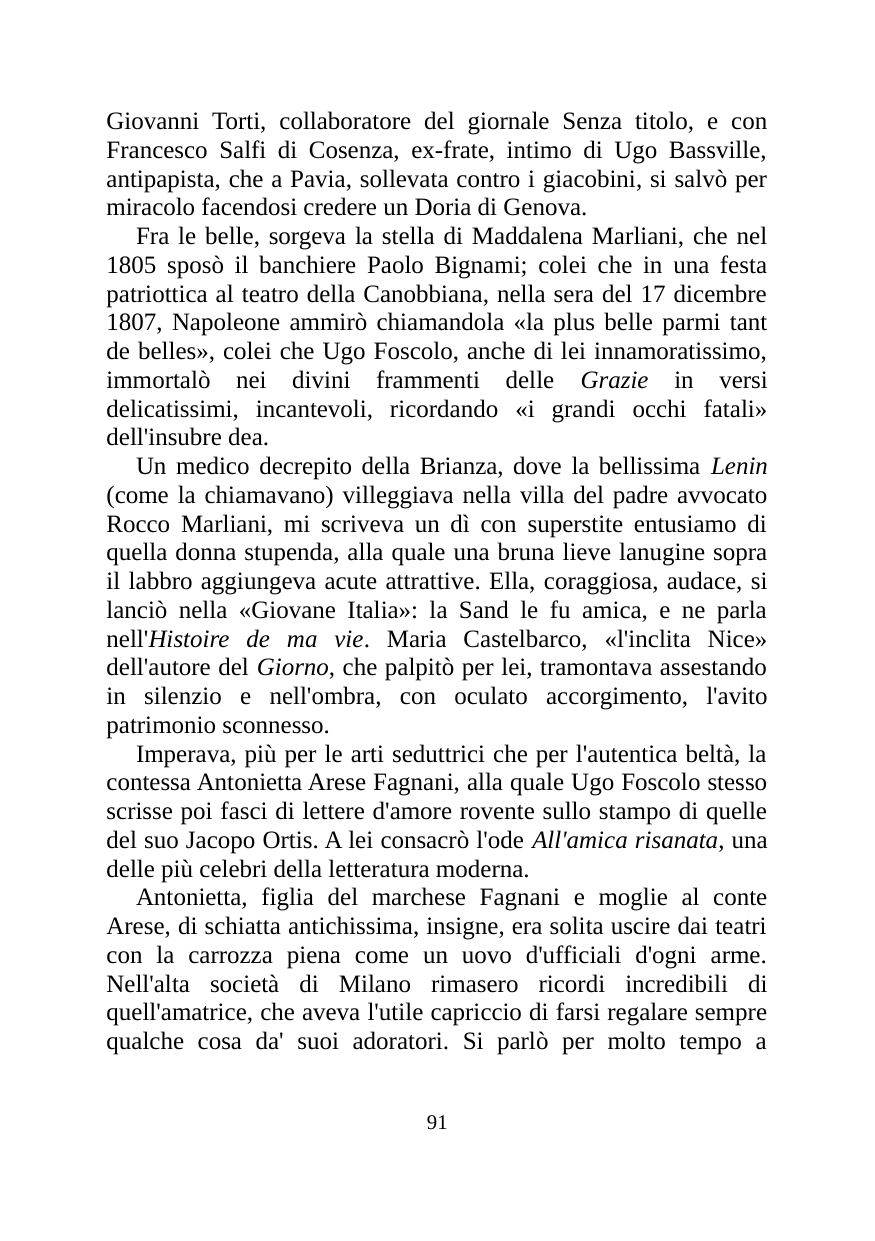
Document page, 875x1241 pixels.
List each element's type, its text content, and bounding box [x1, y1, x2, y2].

text Antonietta, figlia del marchese Fagnani e moglie al conte Arese, di schiatta antichissima, insigne, era solita uscire dai teatri con la carrozza piena come un uovo d'ufficiali d'ogni arme. Nell'alta società di Milano rimasero ricordi incredibili di quell'amatrice, che aveva l'utile capriccio di farsi regalare sempre qualche cosa da' suoi adoratori. Si parlò per molto tempo a [106, 882, 768, 1055]
text Giovanni Torti, collaboratore del giornale Senza titolo, e con Francesco Salfi di Cosenza, ex-frate, intimo di Ugo Bassville, antipapista, che a Pavia, sollevata contro i giacobini, si salvò per miracolo facendosi credere un Doria di Genova. [106, 106, 768, 221]
text Imperava, più per le arti seduttrici che per l'autentica beltà, la contessa Antonietta Arese Fagnani, alla quale Ugo Foscolo stesso scrisse poi fasci di lettere d'amore rovente sullo stampo di quelle del suo Jacopo Ortis. A lei consacrò l'ode All'amica risanata, una delle più celebri della letteratura moderna. [106, 739, 768, 882]
text Un medico decrepito della Brianza, dove la bellissima Lenin (come la chiamavano) villeggiava nella villa del padre avvocato Rocco Marliani, mi scriveva un dì con superstite entusiamo di quella donna stupenda, alla quale una bruna lieve lanugine sopra il labbro aggiungeva acute attrattive. Ella, coraggiosa, audace, si lanciò nella «Giovane Italia»: la Sand le fu amica, e ne parla nell'Histoire de ma vie. Maria Castelbarco, «l'inclita Nice» dell'autore del Giorno, che palpitò per lei, tramontava assestando in silenzio e nell'ombra, con oculato accorgimento, l'avito patrimonio sconnesso. [106, 451, 768, 739]
text Fra le belle, sorgeva la stella di Maddalena Marliani, che nel 1805 sposò il banchiere Paolo Bignami; colei che in una festa patriottica al teatro della Canobbiana, nella sera del 17 dicembre 1807, Napoleone ammirò chiamandola «la plus belle parmi tant de belles», colei che Ugo Foscolo, anche di lei innamoratissimo, immortalò nei divini frammenti delle Grazie in versi delicatissimi, incantevoli, ricordando «i grandi occhi fatali» dell'insubre dea. [106, 221, 768, 451]
